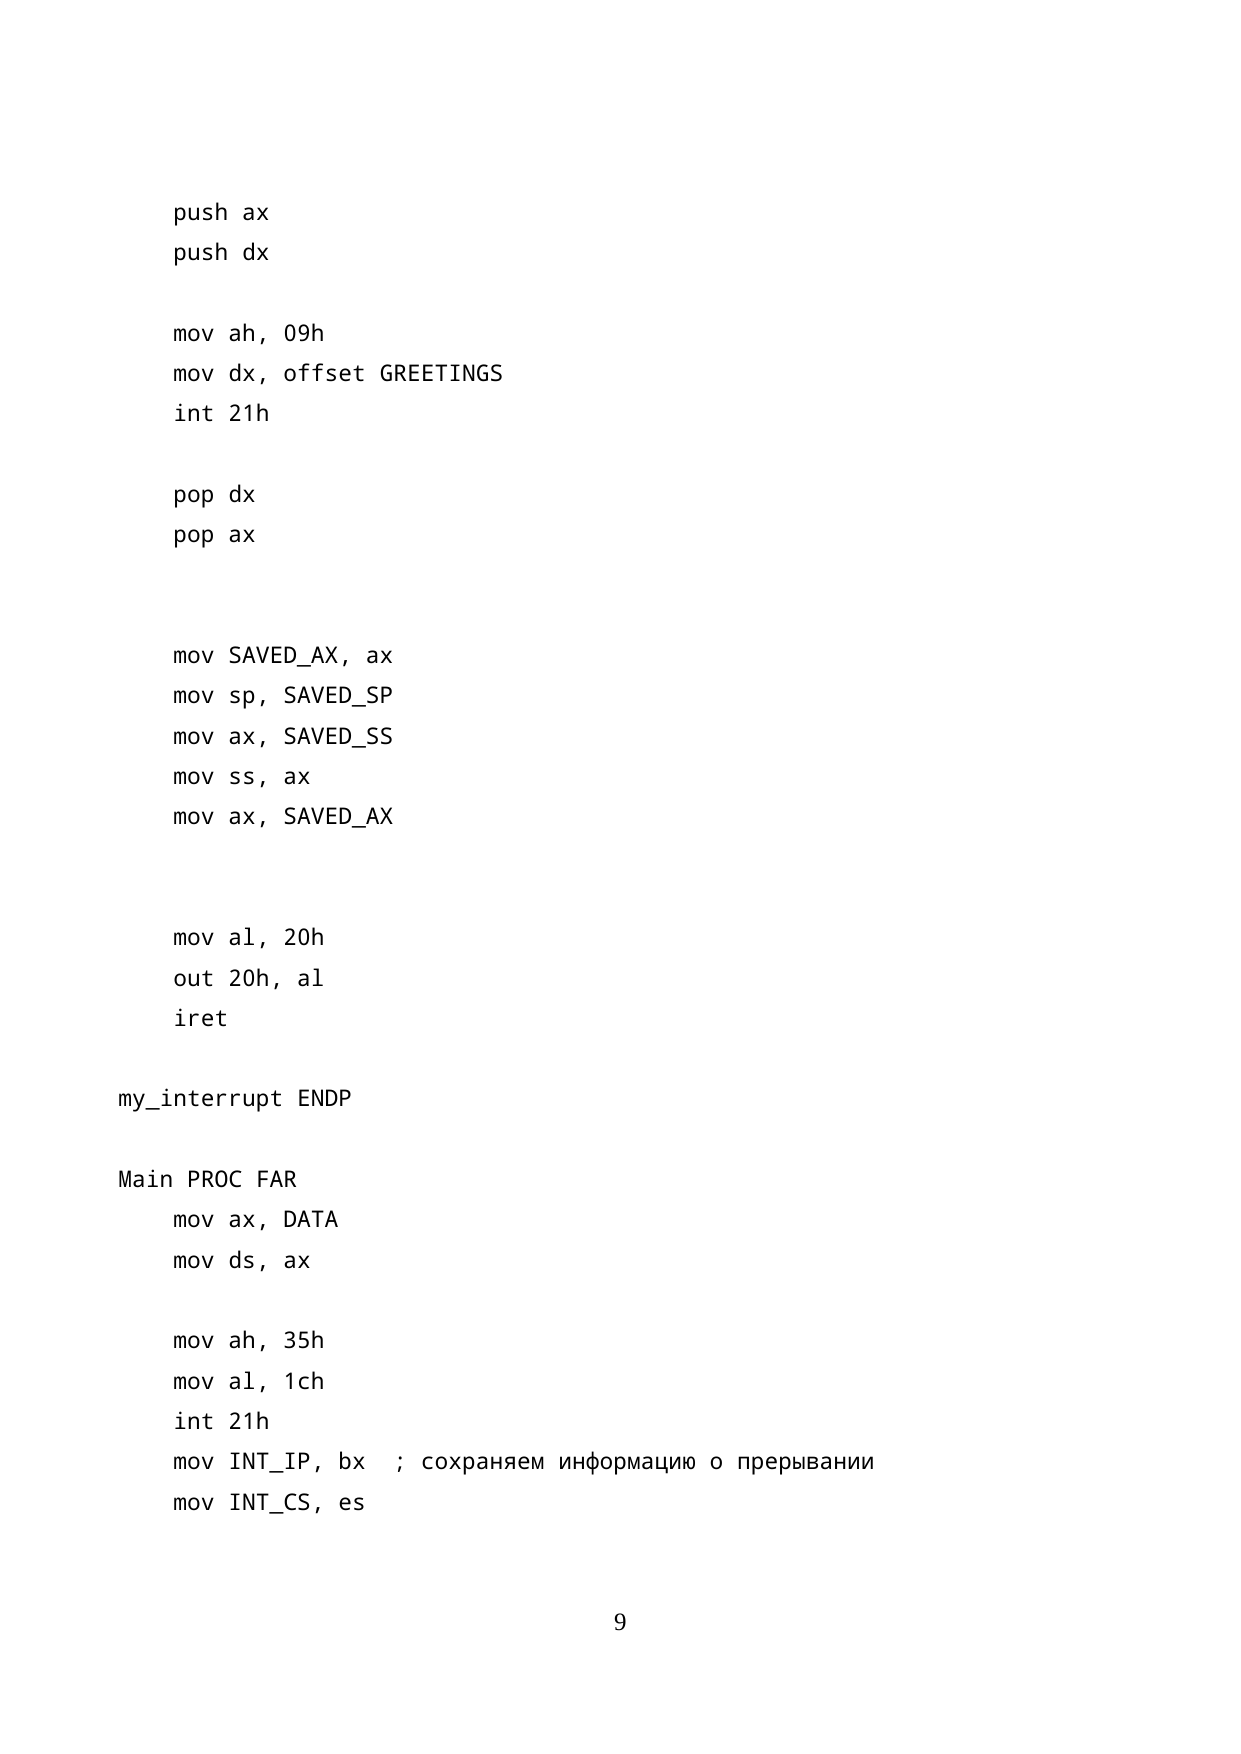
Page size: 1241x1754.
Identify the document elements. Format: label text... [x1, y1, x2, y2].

text mov SAVED_AX, ax [118, 642, 1122, 669]
text pop ax [118, 521, 1122, 548]
text push dx [118, 239, 1122, 266]
text push ax [118, 199, 1122, 226]
text mov dx, offset GREETINGS [118, 360, 1122, 387]
text mov al, 1ch [118, 1368, 1122, 1395]
text mov sp, SAVED_SP [118, 682, 1122, 709]
text mov ah, 09h [118, 320, 1122, 347]
text int 21h [118, 1408, 1122, 1435]
text pop dx [118, 481, 1122, 508]
text my_interrupt ENDP [118, 1086, 1122, 1112]
text out 20h, al [118, 965, 1122, 992]
text mov ax, SAVED_AX [118, 803, 1122, 830]
text int 21h [118, 400, 1122, 427]
text Main PROC FAR [118, 1166, 1122, 1193]
text mov ss, ax [118, 763, 1122, 790]
text mov INT_IP, bx ; сохраняем информацию о прерывании [118, 1448, 1122, 1475]
text mov ax, SAVED_SS [118, 723, 1122, 750]
text mov al, 20h [118, 924, 1122, 951]
text mov ah, 35h [118, 1327, 1122, 1354]
text mov ax, DATA [118, 1207, 1122, 1233]
text mov ds, ax [118, 1247, 1122, 1274]
text mov INT_CS, es [118, 1489, 1122, 1516]
text iret [118, 1005, 1122, 1032]
